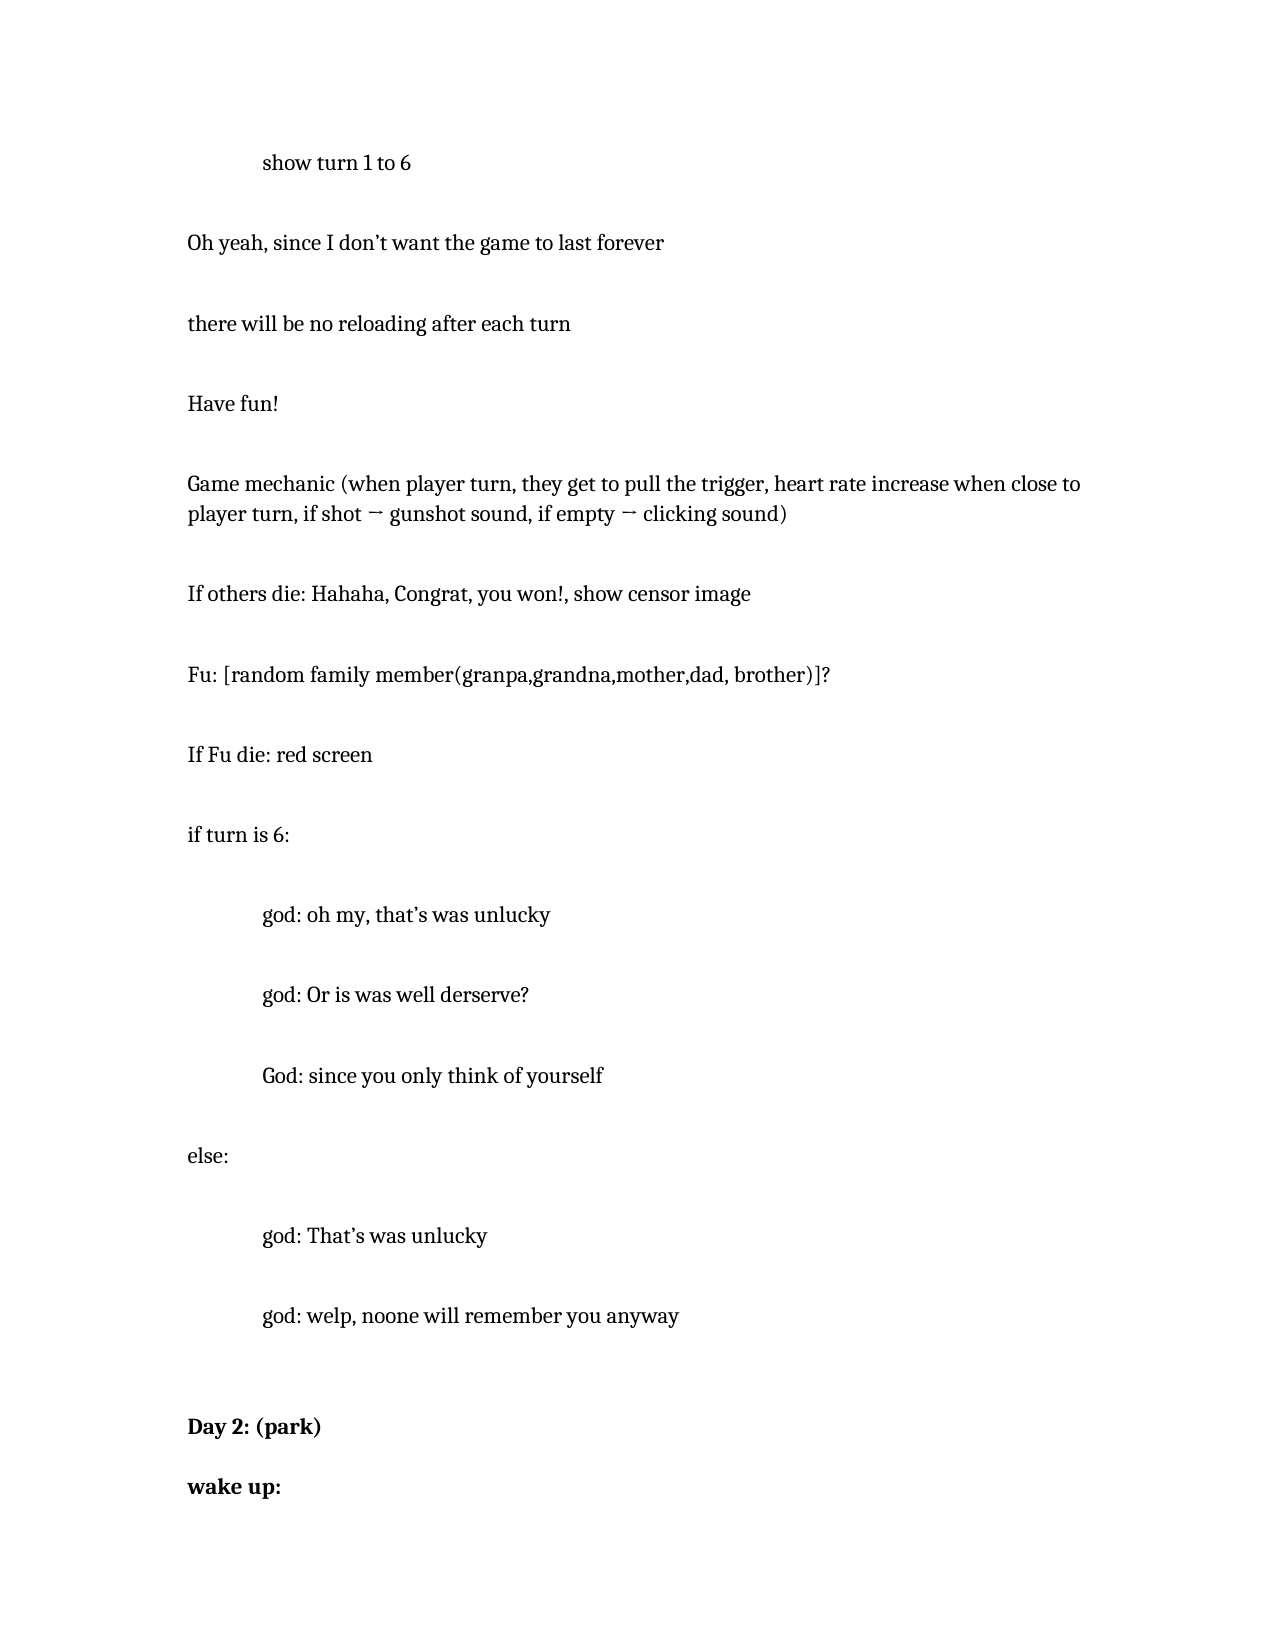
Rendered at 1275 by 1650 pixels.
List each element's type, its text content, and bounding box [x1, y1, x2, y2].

text Game mechanic (when player turn, they get to pull the trigger, heart rate increase when close to player turn, if shot → gunshot sound, if empty → clicking sound) [187, 471, 1087, 527]
text god: oh my, that’s was unlucky [187, 902, 1087, 928]
text Have fun! [187, 391, 1087, 417]
text if turn is 6: [187, 822, 1087, 848]
text If Fu die: red screen [187, 742, 1087, 768]
text If others die: Hahaha, Congrat, you won!, show censor image [187, 581, 1087, 608]
text Oh yeah, since I don’t want the game to last forever [187, 230, 1087, 257]
text god: That’s was unlucky [187, 1223, 1087, 1249]
text show turn 1 to 6 [187, 150, 1087, 176]
text Fu: [random family member(granpa,grandna,mother,dad, brother)]? [187, 661, 1087, 688]
text god: welp, noone will remember you anyway [187, 1303, 1087, 1329]
text god: Or is was well derserve? [187, 982, 1087, 1009]
text God: since you only think of yourself [187, 1062, 1087, 1089]
text wake up: [187, 1473, 1087, 1500]
text Day 2: (park) [187, 1414, 1087, 1440]
text else: [187, 1143, 1087, 1169]
text there will be no reloading after each turn [187, 310, 1087, 337]
